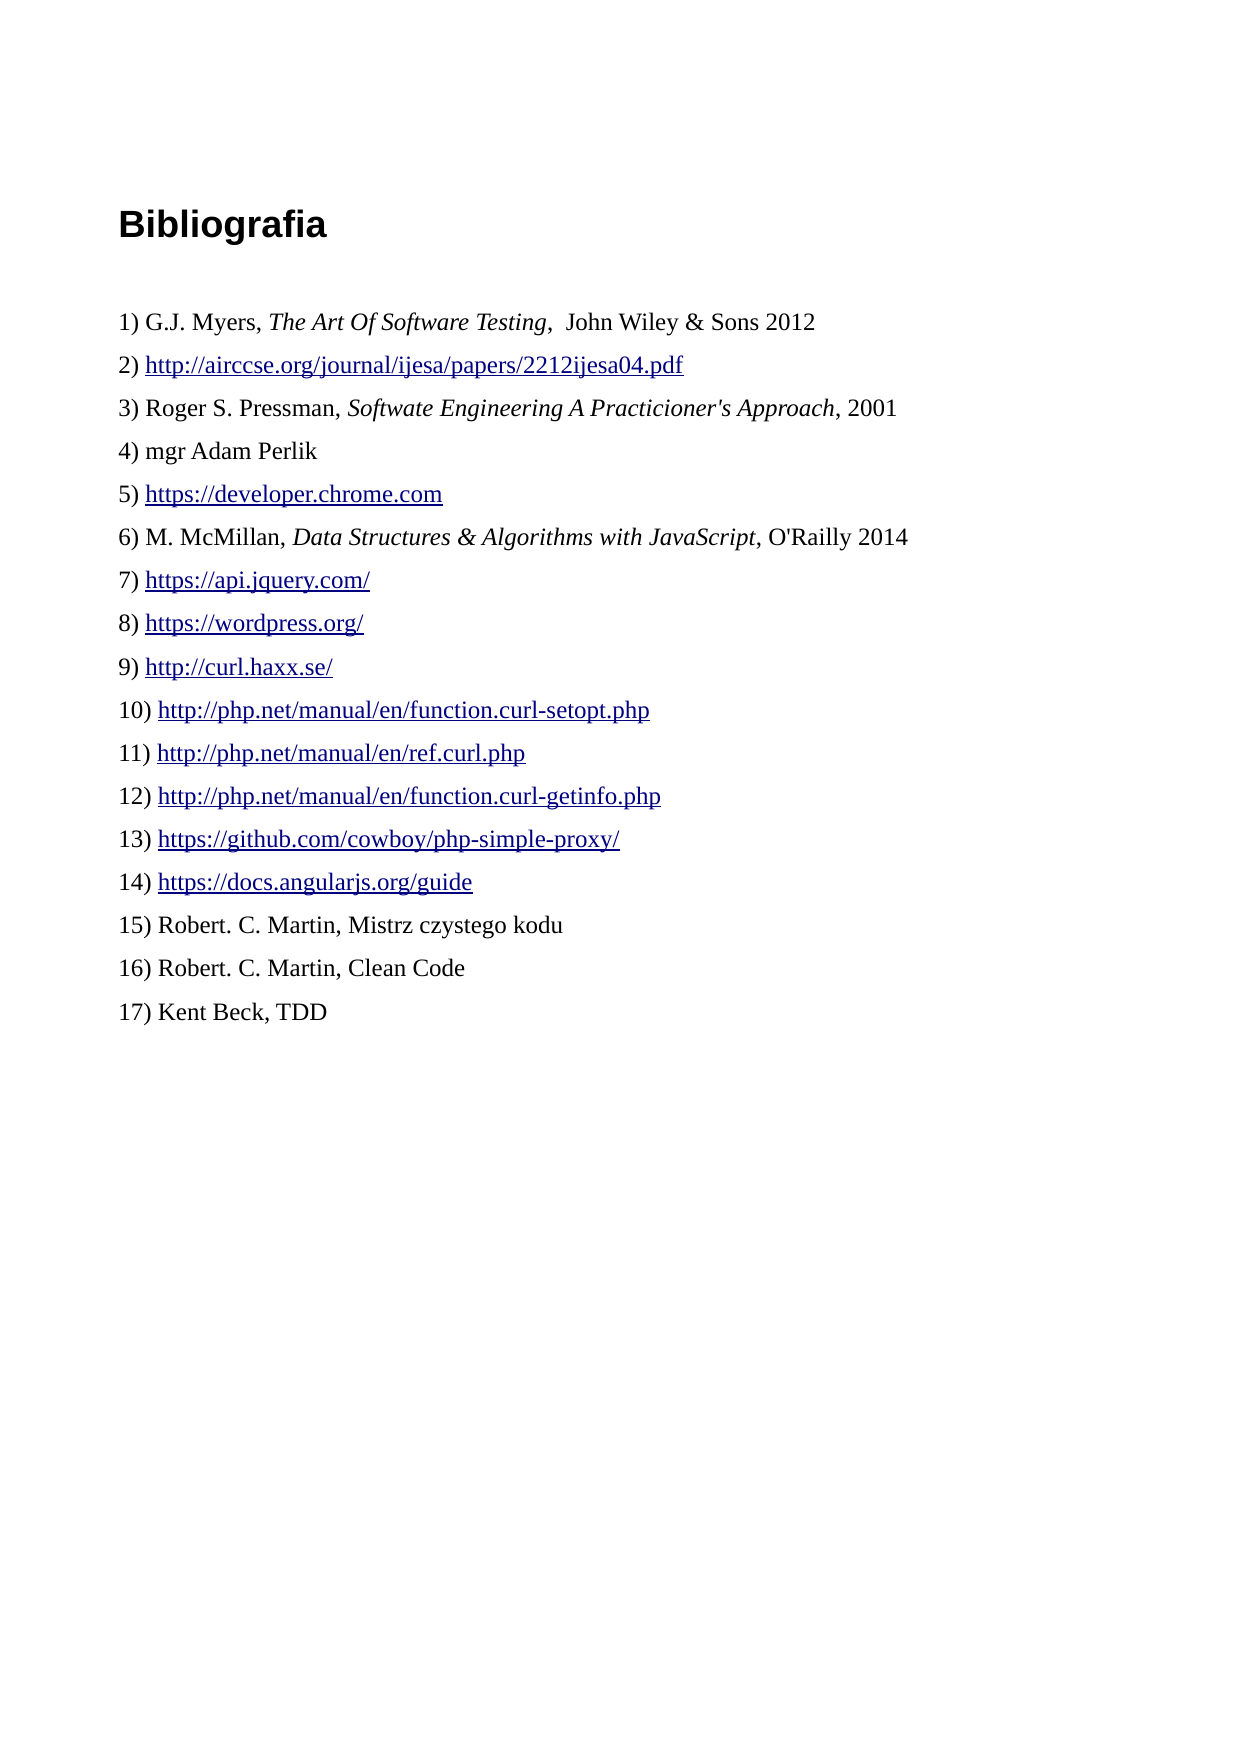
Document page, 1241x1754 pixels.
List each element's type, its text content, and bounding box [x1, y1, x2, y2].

text 10) http://php.net/manual/en/function.curl-setopt.php [118, 695, 1122, 723]
text 14) https://docs.angularjs.org/guide [118, 867, 1122, 896]
text 15) Robert. C. Martin, Mistrz czystego kodu [118, 910, 1122, 939]
text 5) https://developer.chrome.com [118, 479, 1122, 508]
text 6) M. McMillan, Data Structures & Algorithms with JavaScript, O'Railly 2014 [118, 522, 1122, 551]
subtitle Bibliografia [118, 201, 1122, 245]
text 17) Kent Beck, TDD [118, 997, 1122, 1025]
text 12) http://php.net/manual/en/function.curl-getinfo.php [118, 781, 1122, 810]
text 1) G.J. Myers, The Art Of Software Testing, John Wiley & Sons 2012 [118, 307, 1122, 335]
text 7) https://api.jquery.com/ [118, 565, 1122, 594]
text 16) Robert. C. Martin, Clean Code [118, 953, 1122, 982]
text 2) http://airccse.org/journal/ijesa/papers/2212ijesa04.pdf [118, 350, 1122, 378]
text 11) http://php.net/manual/en/ref.curl.php [118, 738, 1122, 767]
text 4) mgr Adam Perlik [118, 436, 1122, 465]
text 8) https://wordpress.org/ [118, 608, 1122, 637]
text 3) Roger S. Pressman, Softwate Engineering A Practicioner's Approach, 2001 [118, 393, 1122, 422]
text 13) https://github.com/cowboy/php-simple-proxy/ [118, 824, 1122, 853]
text 9) http://curl.haxx.se/ [118, 652, 1122, 680]
